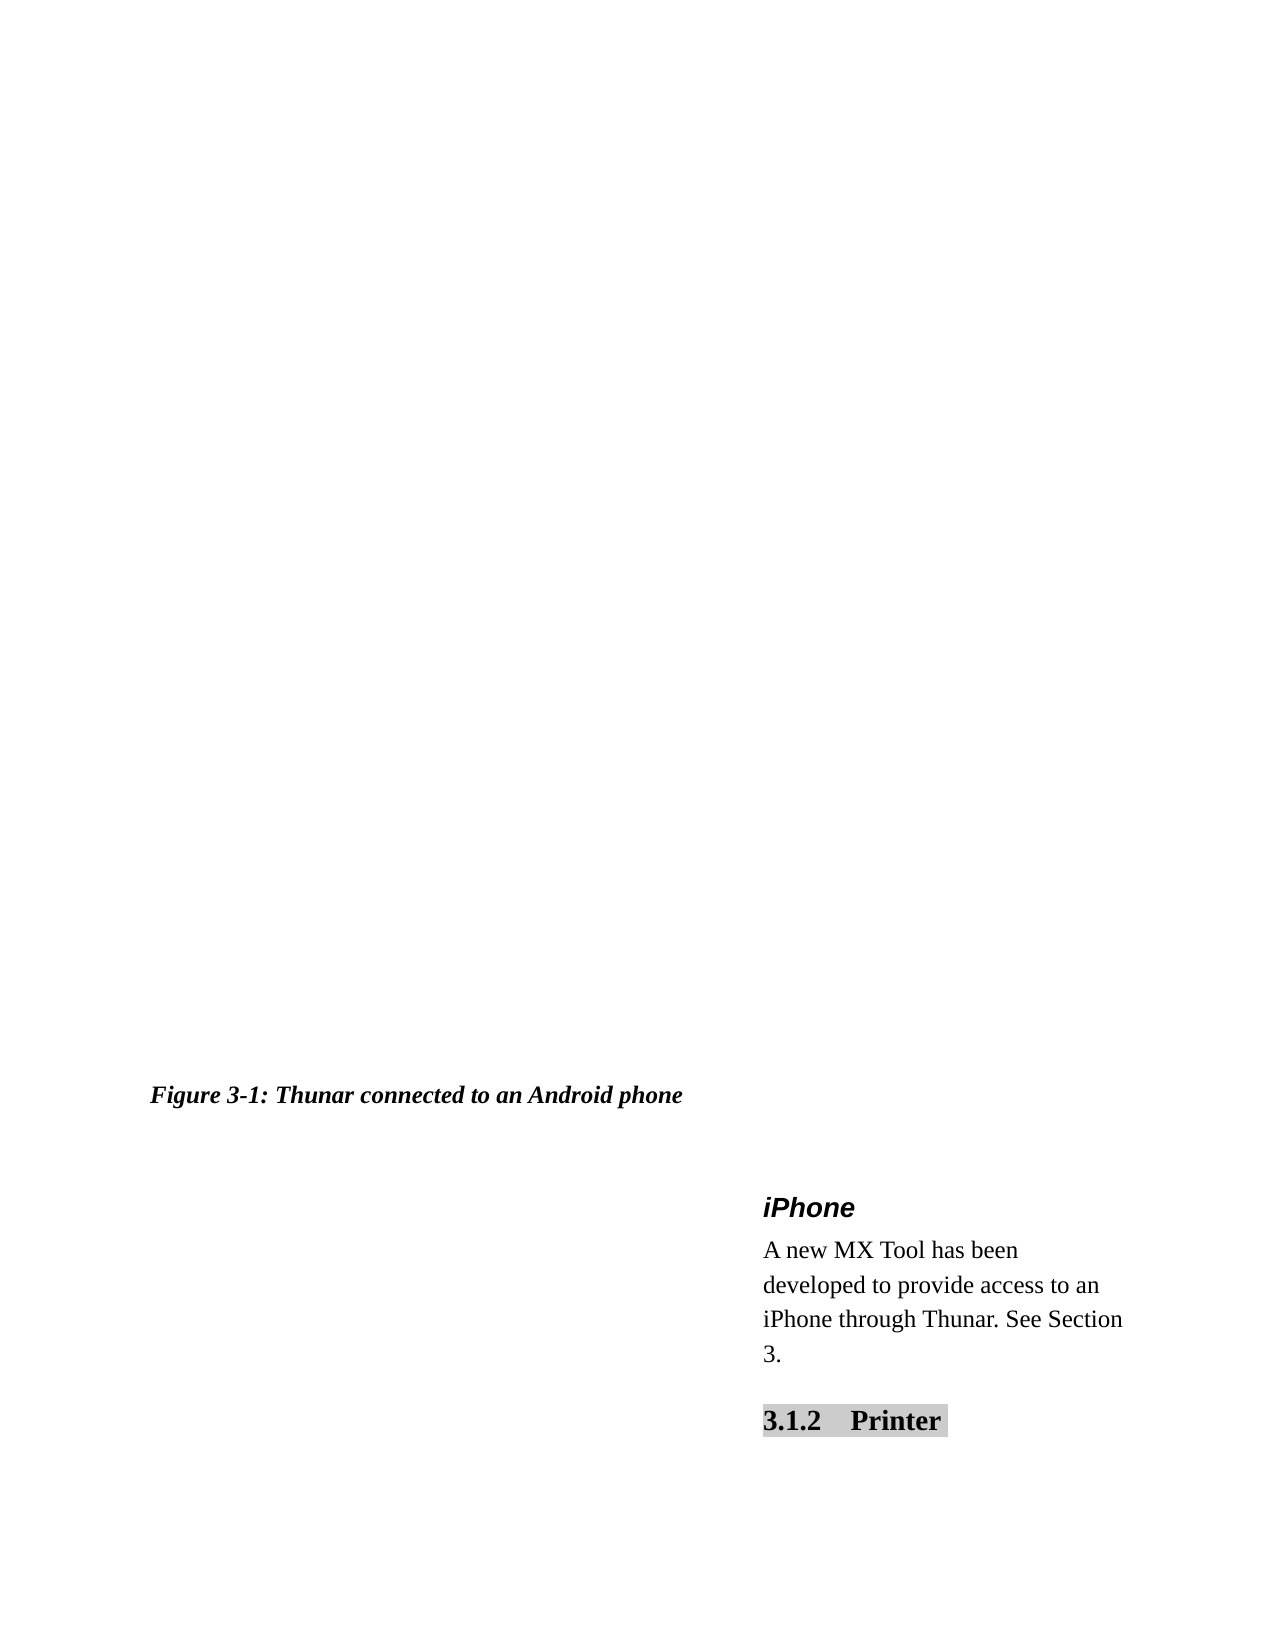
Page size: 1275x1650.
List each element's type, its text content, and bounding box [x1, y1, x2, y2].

subtitle iPhone [150, 1191, 1125, 1223]
subtitle 3.1.2 Printer [150, 1403, 1125, 1437]
text A new MX Tool has been developed to provide access to an iPhone through Thunar. See Section 3. [150, 1235, 1125, 1367]
text Figure 3-1: Thunar connected to an Android phone [150, 1080, 1125, 1109]
